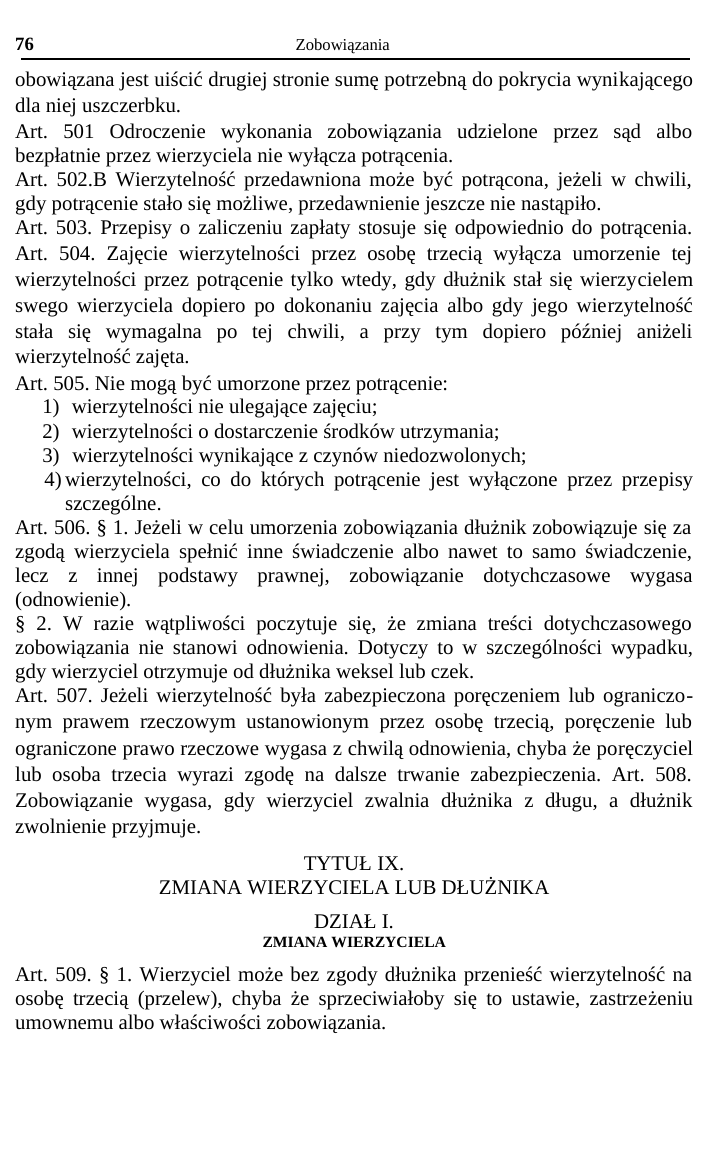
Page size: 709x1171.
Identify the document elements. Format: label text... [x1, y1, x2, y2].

text Art. 506. § 1. Jeżeli w celu umorzenia zobowiązania dłużnik zobowiązuje się za zgodą wierzyciela spełnić inne świadczenie albo nawet to samo świadczenie, lecz z innej podstawy prawnej, zobowiązanie dotychczasowe wygasa (odnowienie). [15, 515, 693, 611]
text Art. 503. Przepisy o zaliczeniu zapłaty stosuje się odpowiednio do potrącenia. Art. 504. Zajęcie wierzytelności przez osobę trzecią wyłącza umorzenie tej wierzytelności przez potrącenie tylko wtedy, gdy dłużnik stał się wierzy­cielem swego wierzyciela dopiero po dokonaniu zajęcia albo gdy jego wie­rzytelność stała się wymagalna po tej chwili, a przy tym dopiero później aniżeli wierzytelność zajęta. [15, 215, 693, 368]
text 76 Zobowiązania [15, 33, 693, 54]
text DZIAŁ I. [15, 909, 693, 933]
text ZMIANA WIERZYCIELA LUB DŁUŻNIKA [15, 874, 693, 899]
list wierzytelności nie ulegające zajęciu; [15, 394, 693, 418]
text Art. 509. § 1. Wierzyciel może bez zgody dłużnika przenieść wierzytelność na osobę trzecią (przelew), chyba że sprzeciwiałoby się to ustawie, zastrze­żeniu umownemu albo właściwości zobowiązania. [15, 961, 693, 1034]
text ZMIANA WIERZYCIELA [15, 933, 693, 951]
text Art. 505. Nie mogą być umorzone przez potrącenie: [15, 370, 693, 394]
text § 2. W razie wątpliwości poczytuje się, że zmiana treści dotychczasowego zobowiązania nie stanowi odnowienia. Dotyczy to w szczególności wypad­ku, gdy wierzyciel otrzymuje od dłużnika weksel lub czek. [15, 611, 693, 683]
text Art. 502.B Wierzytelność przedawniona może być potrącona, jeżeli w chwili, gdy potrącenie stało się możliwe, przedawnienie jeszcze nie na­stąpiło. [15, 167, 693, 215]
text obowiązana jest uiścić drugiej stronie sumę potrzebną do pokrycia wyni­kającego dla niej uszczerbku. [15, 67, 693, 117]
list wierzytelności, co do których potrącenie jest wyłączone przez prze­pisy szczególne. [44, 467, 693, 515]
list wierzytelności wynikające z czynów niedozwolonych; [15, 443, 693, 467]
text Art. 507. Jeżeli wierzytelność była zabezpieczona poręczeniem lub ograniczo­nym prawem rzeczowym ustanowionym przez osobę trzecią, poręczenie lub ograniczone prawo rzeczowe wygasa z chwilą odnowienia, chyba że po­ręczyciel lub osoba trzecia wyrazi zgodę na dalsze trwanie zabezpieczenia. Art. 508. Zobowiązanie wygasa, gdy wierzyciel zwalnia dłużnika z długu, a dłużnik zwolnienie przyjmuje. [15, 683, 693, 838]
text TYTUŁ IX. [15, 851, 693, 874]
list wierzytelności o dostarczenie środków utrzymania; [15, 418, 693, 443]
text Art. 501 Odroczenie wykonania zobowiązania udzielone przez sąd albo bezpłatnie przez wierzyciela nie wyłącza potrącenia. [15, 118, 693, 167]
